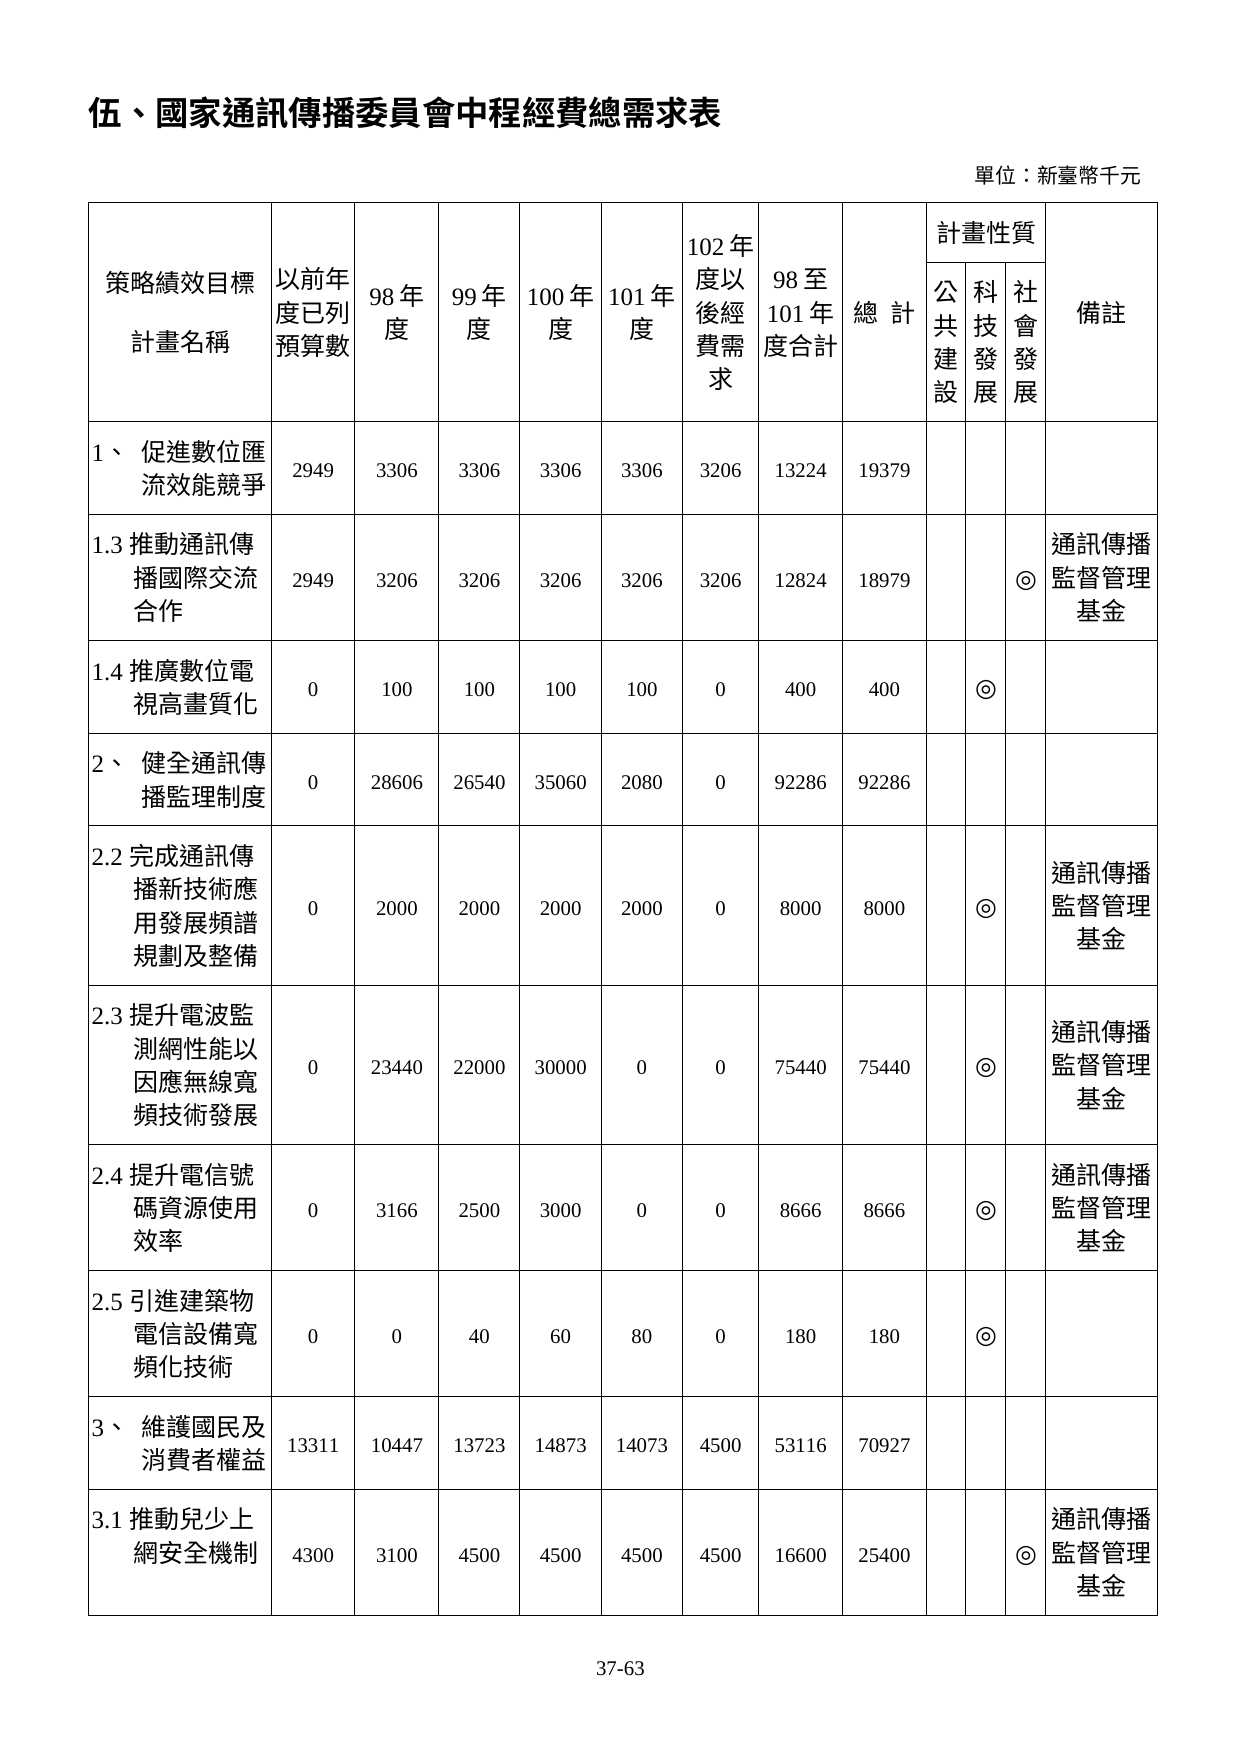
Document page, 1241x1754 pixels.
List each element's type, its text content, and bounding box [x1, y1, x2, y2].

table_cell 3306 [355, 422, 438, 514]
table_cell 2000 [439, 826, 519, 984]
table_cell 3.1 推動兒少上網安全機制 [89, 1490, 271, 1615]
table_cell 13723 [439, 1397, 519, 1489]
table_cell ◎ [966, 1271, 1005, 1396]
table_cell 3306 [439, 422, 519, 514]
table_cell [1006, 734, 1045, 825]
table_cell 80 [602, 1271, 682, 1396]
table_cell 400 [843, 641, 926, 732]
table_cell 0 [683, 641, 758, 732]
table_cell 92286 [759, 734, 842, 825]
table_cell 0 [683, 1271, 758, 1396]
table_header 102年度以後經費需求 [683, 203, 758, 421]
table_cell 53116 [759, 1397, 842, 1489]
table_cell 社會發展 [1006, 263, 1045, 421]
table_cell [1046, 422, 1157, 514]
table_cell 2.3 提升電波監測網性能以因應無線寬頻技術發展 [89, 986, 271, 1144]
text 單位：新臺幣千元 [974, 159, 1152, 190]
table_cell 0 [602, 986, 682, 1144]
table_cell [927, 1397, 965, 1489]
table_cell 0 [683, 1145, 758, 1270]
table_cell [927, 515, 965, 640]
table_cell [927, 1490, 965, 1615]
table_cell 通訊傳播監督管理基金 [1046, 986, 1157, 1144]
table_cell 4500 [520, 1490, 601, 1615]
table_cell 100 [355, 641, 438, 732]
table_cell 2949 [272, 515, 354, 640]
table_cell 28606 [355, 734, 438, 825]
table_cell [1046, 641, 1157, 732]
table_cell [1046, 734, 1157, 825]
table_cell 14873 [520, 1397, 601, 1489]
table_cell 0 [683, 986, 758, 1144]
table_header 計畫性質 [927, 203, 1045, 262]
table_cell 13311 [272, 1397, 354, 1489]
table_cell ◎ [966, 1145, 1005, 1270]
table_cell 通訊傳播監督管理基金 [1046, 1145, 1157, 1270]
table_header 98至101年度合計 [759, 203, 842, 421]
table_cell 2.5 引進建築物電信設備寬頻化技術 [89, 1271, 271, 1396]
table_cell [1006, 422, 1045, 514]
table_cell [1006, 641, 1045, 732]
table_cell ◎ [1006, 515, 1045, 640]
table_cell 通訊傳播監督管理基金 [1046, 1490, 1157, 1615]
table_cell 1.4 推廣數位電視高畫質化 [89, 641, 271, 732]
table_cell 2.2 完成通訊傳播新技術應用發展頻譜規劃及整備 [89, 826, 271, 984]
table_cell 2000 [355, 826, 438, 984]
table_header 101年度 [602, 203, 682, 421]
table_cell ◎ [966, 641, 1005, 732]
table_cell 3206 [683, 515, 758, 640]
table_cell 3100 [355, 1490, 438, 1615]
table_cell 100 [439, 641, 519, 732]
table_cell 13224 [759, 422, 842, 514]
table_header 98年度 [355, 203, 438, 421]
table_cell 0 [272, 1271, 354, 1396]
table_cell 1.3 推動通訊傳播國際交流合作 [89, 515, 271, 640]
table_cell 3206 [602, 515, 682, 640]
table_cell 0 [683, 734, 758, 825]
table_cell 0 [272, 986, 354, 1144]
table_cell 0 [272, 826, 354, 984]
table_cell [966, 1490, 1005, 1615]
table_cell ◎ [966, 986, 1005, 1144]
table_cell 2500 [439, 1145, 519, 1270]
table_cell 3206 [355, 515, 438, 640]
table_cell [1046, 1271, 1157, 1396]
table_cell 25400 [843, 1490, 926, 1615]
table_cell 8666 [759, 1145, 842, 1270]
table_cell 92286 [843, 734, 926, 825]
table_cell 健全通訊傳播監理制度 [89, 734, 271, 825]
table_cell 3306 [602, 422, 682, 514]
table_cell 公共建設 [927, 263, 965, 421]
table_cell 2949 [272, 422, 354, 514]
table_cell [1006, 1145, 1045, 1270]
text 伍、國家通訊傳播委員會中程經費總需求表 [88, 86, 1152, 134]
table_cell 19379 [843, 422, 926, 514]
table_cell 35060 [520, 734, 601, 825]
table_header 策略績效目標 計畫名稱 [89, 203, 271, 421]
table_cell 2000 [602, 826, 682, 984]
table_cell 0 [272, 734, 354, 825]
table_cell [927, 734, 965, 825]
table_cell 0 [355, 1271, 438, 1396]
table_cell 4300 [272, 1490, 354, 1615]
table_cell 3206 [439, 515, 519, 640]
table_cell 3206 [683, 422, 758, 514]
table_cell 75440 [759, 986, 842, 1144]
table_cell [927, 422, 965, 514]
table_cell 22000 [439, 986, 519, 1144]
table_cell 40 [439, 1271, 519, 1396]
table_header 以前年度已列預算數 [272, 203, 354, 421]
table_cell [966, 734, 1005, 825]
table_cell 2000 [520, 826, 601, 984]
table_cell 科技發展 [966, 263, 1005, 421]
table_cell 12824 [759, 515, 842, 640]
table_header 99年度 [439, 203, 519, 421]
table_cell 100 [520, 641, 601, 732]
table_cell 0 [602, 1145, 682, 1270]
table_cell 8000 [759, 826, 842, 984]
table_cell [966, 422, 1005, 514]
table_cell 70927 [843, 1397, 926, 1489]
table_header 100年度 [520, 203, 601, 421]
table_cell [927, 826, 965, 984]
table_cell 促進數位匯流效能競爭 [89, 422, 271, 514]
table_cell 0 [272, 641, 354, 732]
table_cell 通訊傳播監督管理基金 [1046, 515, 1157, 640]
table_cell 2.4 提升電信號碼資源使用效率 [89, 1145, 271, 1270]
table_cell 3206 [520, 515, 601, 640]
table_cell 400 [759, 641, 842, 732]
table_cell [966, 1397, 1005, 1489]
table_cell 3000 [520, 1145, 601, 1270]
table_cell 4500 [683, 1490, 758, 1615]
table_cell 0 [683, 826, 758, 984]
table_cell 75440 [843, 986, 926, 1144]
table_cell 26540 [439, 734, 519, 825]
table_header 備註 [1046, 203, 1157, 421]
table_cell 0 [272, 1145, 354, 1270]
table_cell 180 [843, 1271, 926, 1396]
table_cell 10447 [355, 1397, 438, 1489]
table_cell [927, 1271, 965, 1396]
table_cell 180 [759, 1271, 842, 1396]
table_cell 3306 [520, 422, 601, 514]
table_cell 4500 [602, 1490, 682, 1615]
table_header 總 計 [843, 203, 926, 421]
table_cell 3166 [355, 1145, 438, 1270]
table_cell ◎ [966, 826, 1005, 984]
table_cell [1046, 1397, 1157, 1489]
table_cell 23440 [355, 986, 438, 1144]
table_cell 100 [602, 641, 682, 732]
table_cell [1006, 1271, 1045, 1396]
table_cell 14073 [602, 1397, 682, 1489]
table_cell 4500 [683, 1397, 758, 1489]
table_cell [1006, 986, 1045, 1144]
table_cell 30000 [520, 986, 601, 1144]
table_cell 18979 [843, 515, 926, 640]
table_cell 4500 [439, 1490, 519, 1615]
table_cell [1006, 826, 1045, 984]
table_cell 16600 [759, 1490, 842, 1615]
table_cell 8000 [843, 826, 926, 984]
table_cell 2080 [602, 734, 682, 825]
table_cell [1006, 1397, 1045, 1489]
table_cell 60 [520, 1271, 601, 1396]
table_cell [927, 986, 965, 1144]
table_cell 維護國民及消費者權益 [89, 1397, 271, 1489]
table_cell [927, 641, 965, 732]
table_cell ◎ [1006, 1490, 1045, 1615]
table_cell 8666 [843, 1145, 926, 1270]
table_cell 通訊傳播監督管理基金 [1046, 826, 1157, 984]
table_cell [927, 1145, 965, 1270]
table_cell [966, 515, 1005, 640]
